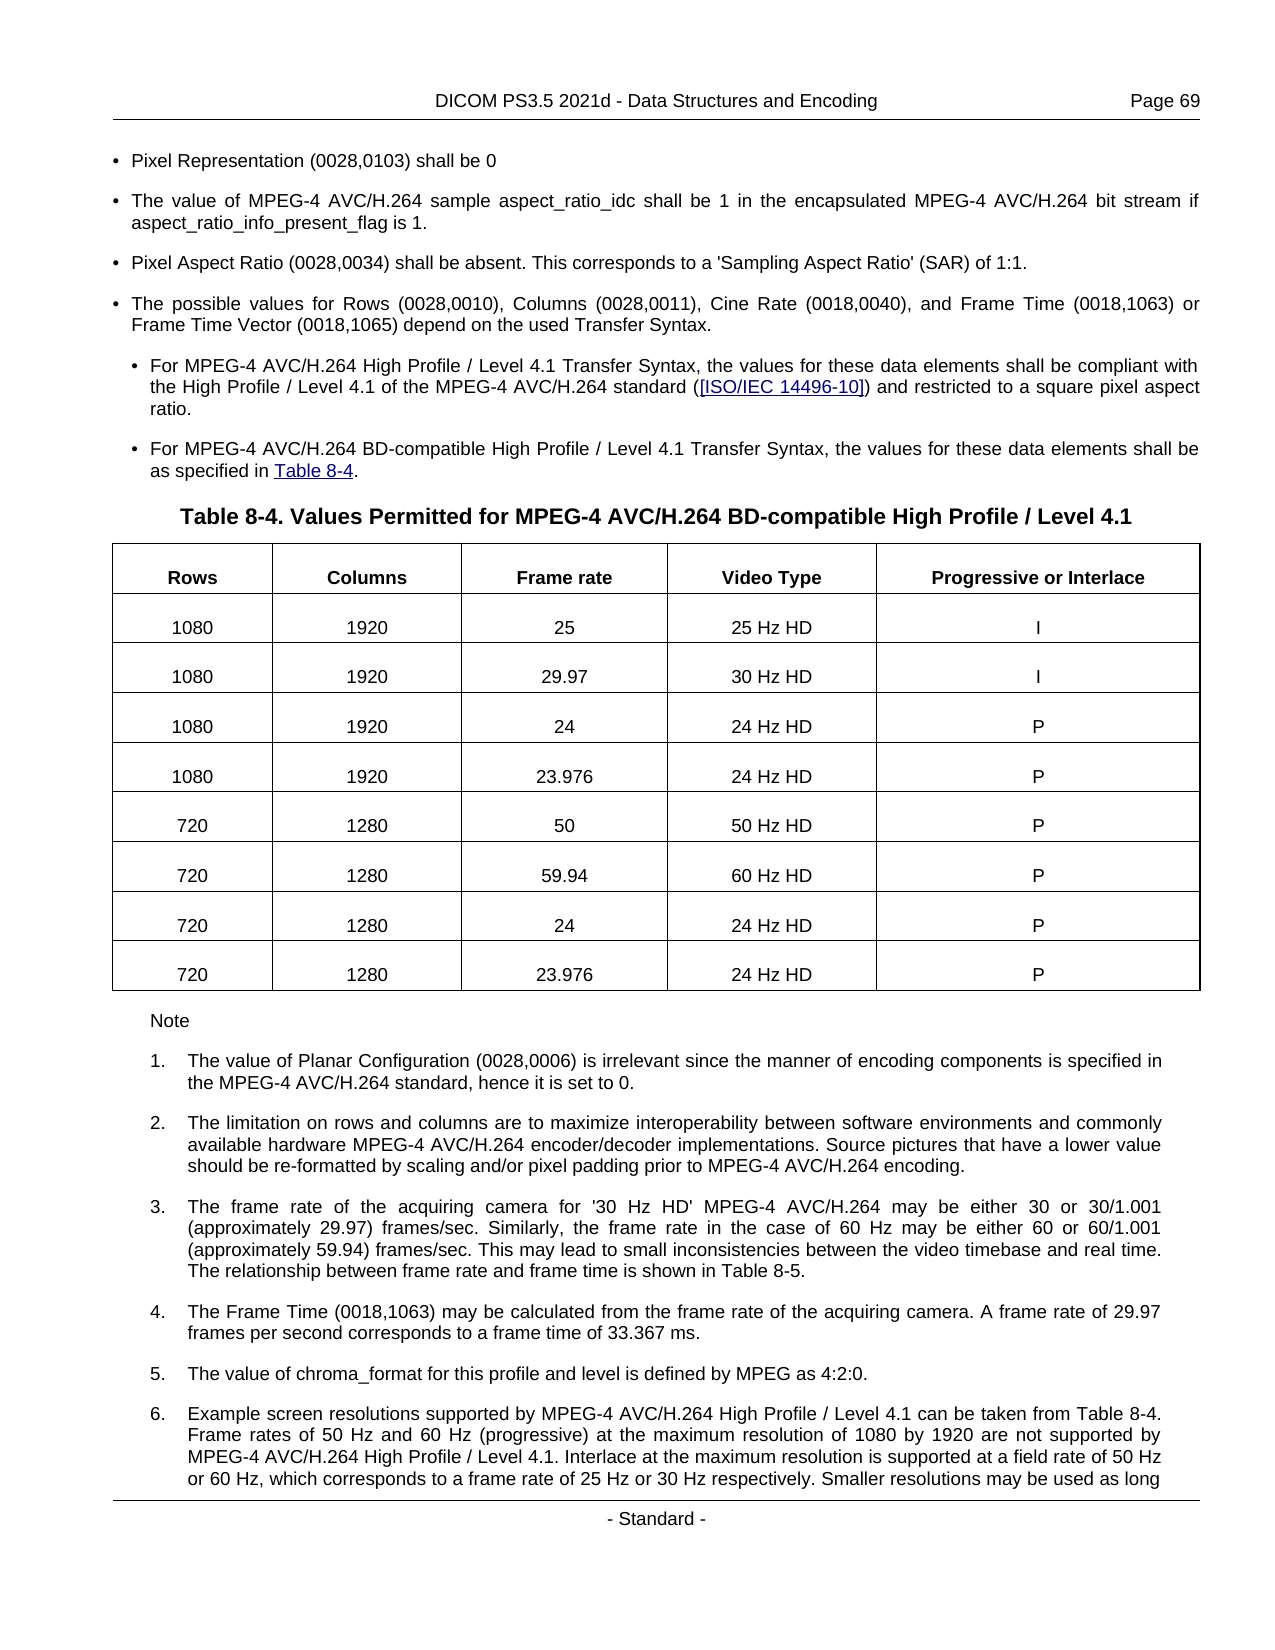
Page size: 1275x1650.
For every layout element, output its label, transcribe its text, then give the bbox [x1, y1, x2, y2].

table_header Video Type [668, 544, 876, 592]
table_cell 1280 [273, 892, 461, 940]
text Note [150, 1010, 1162, 1031]
table_cell 24 Hz HD [668, 892, 876, 940]
table_header Rows [113, 544, 272, 592]
text 1. The value of Planar Configuration (0028,0006) is irrelevant since the manner of encoding components is specified in the MPEG-4 AVC/H.264 standard, hence it is set to 0. [150, 1050, 1162, 1093]
table_cell P [877, 743, 1199, 791]
text 6. Example screen resolutions supported by MPEG-4 AVC/H.264 High Profile / Level 4.1 can be taken from Table 8-4. Frame rates of 50 Hz and 60 Hz (progressive) at the maximum resolution of 1080 by 1920 are not supported by MPEG-4 AVC/H.264 High Profile / Level 4.1. Interlace at the maximum resolution is supported at a field rate of 50 Hz or 60 Hz, which corresponds to a frame rate of 25 Hz or 30 Hz respectively. Smaller resolutions may be used as long [150, 1403, 1162, 1489]
text • Pixel Representation (0028,0103) shall be 0 [112, 150, 1200, 172]
table_cell 59.94 [462, 842, 667, 891]
table_cell 1280 [273, 842, 461, 891]
table_cell 1920 [273, 594, 461, 642]
table_cell 720 [113, 842, 272, 891]
text 4. The Frame Time (0018,1063) may be calculated from the frame rate of the acquiring camera. A frame rate of 29.97 frames per second corresponds to a frame time of 33.367 ms. [150, 1300, 1162, 1343]
table_cell 720 [113, 941, 272, 990]
table_cell 23.976 [462, 941, 667, 990]
text 5. The value of chroma_format for this profile and level is defined by MPEG as 4:2:0. [150, 1362, 1162, 1384]
table_cell 25 Hz HD [668, 594, 876, 642]
table_cell 25 [462, 594, 667, 642]
table_cell 60 Hz HD [668, 842, 876, 891]
table_cell 24 [462, 892, 667, 940]
table_cell 1080 [113, 743, 272, 791]
text • For MPEG-4 AVC/H.264 High Profile / Level 4.1 Transfer Syntax, the values for these data elements shall be compliant with the High Profile / Level 4.1 of the MPEG-4 AVC/H.264 standard ([ISO/IEC 14496-10]) and restricted to a square pixel aspect ratio. [131, 354, 1200, 419]
table_cell 30 Hz HD [668, 643, 876, 692]
text 3. The frame rate of the acquiring camera for '30 Hz HD' MPEG-4 AVC/H.264 may be either 30 or 30/1.001 (approximately 29.97) frames/sec. Similarly, the frame rate in the case of 60 Hz may be either 60 or 60/1.001 (approximately 59.94) frames/sec. This may lead to small inconsistencies between the video timebase and real time. The relationship between frame rate and frame time is shown in Table 8-5. [150, 1195, 1162, 1282]
table_cell 1920 [273, 643, 461, 692]
table_header Frame rate [462, 544, 667, 592]
table_cell 1920 [273, 743, 461, 791]
table_cell P [877, 842, 1199, 891]
text • The value of MPEG-4 AVC/H.264 sample aspect_ratio_idc shall be 1 in the encapsulated MPEG-4 AVC/H.264 bit stream if aspect_ratio_info_present_flag is 1. [112, 190, 1200, 233]
text 2. The limitation on rows and columns are to maximize interoperability between software environments and commonly available hardware MPEG-4 AVC/H.264 encoder/decoder implementations. Source pictures that have a lower value should be re-formatted by scaling and/or pixel padding prior to MPEG-4 AVC/H.264 encoding. [150, 1112, 1162, 1177]
text • The possible values for Rows (0028,0010), Columns (0028,0011), Cine Rate (0018,0040), and Frame Time (0018,1063) or Frame Time Vector (0018,1065) depend on the used Transfer Syntax. [112, 292, 1200, 336]
table_cell 1080 [113, 594, 272, 642]
table_cell P [877, 693, 1199, 742]
table_cell 1080 [113, 693, 272, 742]
table_cell P [877, 792, 1199, 841]
table_cell 1920 [273, 693, 461, 742]
table_cell I [877, 594, 1199, 642]
table_cell P [877, 892, 1199, 940]
table_cell 720 [113, 792, 272, 841]
table_cell 23.976 [462, 743, 667, 791]
table_cell 720 [113, 892, 272, 940]
table_cell 24 Hz HD [668, 693, 876, 742]
table_cell P [877, 941, 1199, 990]
table_cell 1080 [113, 643, 272, 692]
table_cell 1280 [273, 941, 461, 990]
table_header Progressive or Interlace [877, 544, 1199, 592]
table_cell 24 [462, 693, 667, 742]
table_cell 1280 [273, 792, 461, 841]
table_cell 50 [462, 792, 667, 841]
text • Pixel Aspect Ratio (0028,0034) shall be absent. This corresponds to a 'Sampling Aspect Ratio' (SAR) of 1:1. [112, 252, 1200, 274]
table_cell 50 Hz HD [668, 792, 876, 841]
text • For MPEG-4 AVC/H.264 BD-compatible High Profile / Level 4.1 Transfer Syntax, the values for these data elements shall be as specified in Table 8-4. [131, 438, 1200, 481]
table_cell 24 Hz HD [668, 743, 876, 791]
text Table 8-4. Values Permitted for MPEG-4 AVC/H.264 BD-compatible High Profile / Level 4.1 [112, 503, 1200, 529]
table_cell I [877, 643, 1199, 692]
table_cell 29.97 [462, 643, 667, 692]
table_cell 24 Hz HD [668, 941, 876, 990]
table_header Columns [273, 544, 461, 592]
